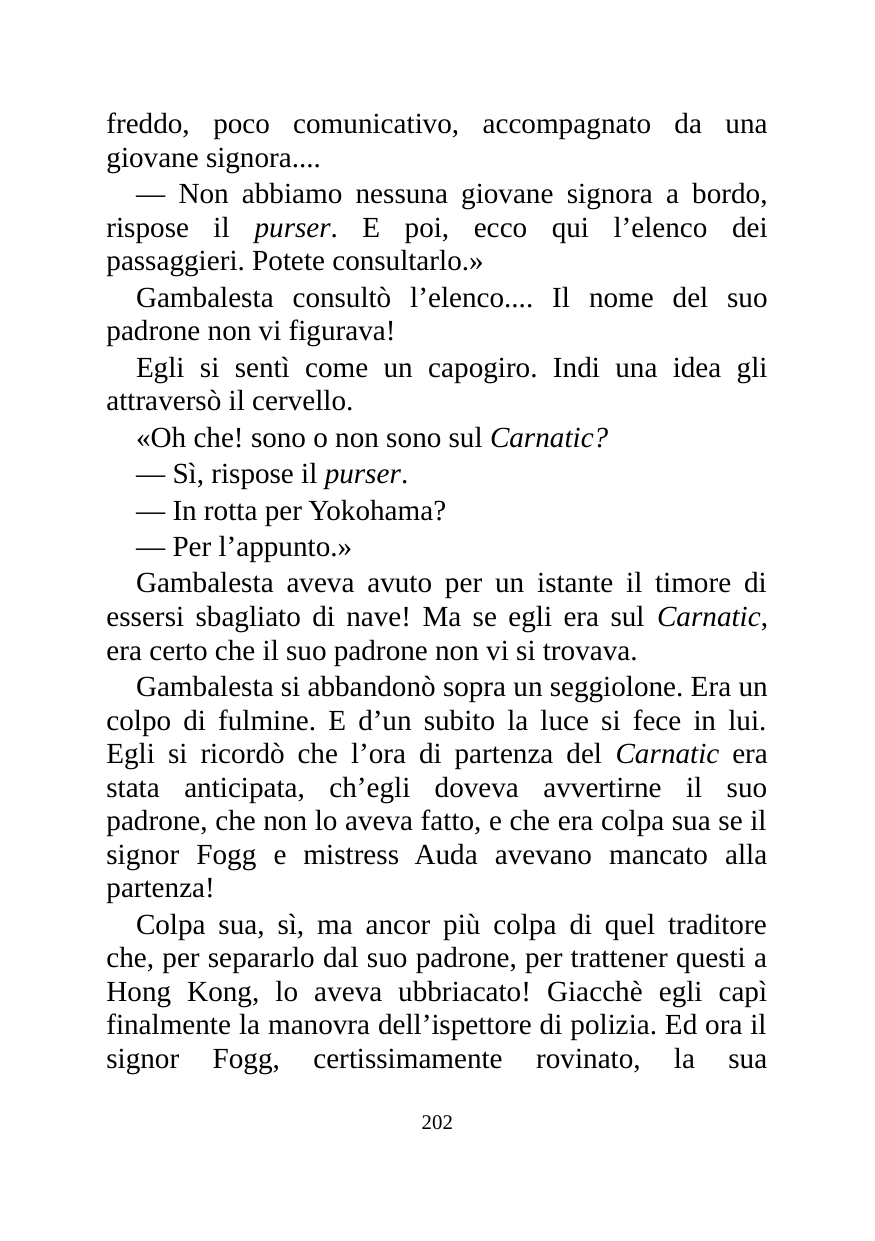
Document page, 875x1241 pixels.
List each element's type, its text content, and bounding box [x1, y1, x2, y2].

text freddo, poco comunicativo, accompagnato da una giovane signora.... [106, 106, 768, 173]
text Egli si sentì come un capogiro. Indi una idea gli attraversò il cervello. [106, 350, 768, 417]
text «Oh che! sono o non sono sul Carnatic? [106, 420, 768, 453]
text — Per l’appunto.» [106, 529, 768, 563]
text — Non abbiamo nessuna giovane signora a bordo, rispose il purser. E poi, ecco qui l’elenco dei passaggieri. Potete consultarlo.» [106, 176, 768, 277]
text Colpa sua, sì, ma ancor più colpa di quel traditore che, per separarlo dal suo padrone, per trattener questi a Hong Kong, lo aveva ubbriacato! Giacchè egli capì finalmente la manovra dell’ispettore di polizia. Ed ora il signor Fogg, certissimamente rovinato, la sua [106, 907, 768, 1074]
text Gambalesta si abbandonò sopra un seggiolone. Era un colpo di fulmine. E d’un subito la luce si fece in lui. Egli si ricordò che l’ora di partenza del Carnatic era stata anticipata, ch’egli doveva avvertirne il suo padrone, che non lo aveva fatto, e che era colpa sua se il signor Fogg e mistress Auda avevano mancato alla partenza! [106, 669, 768, 904]
text — Sì, rispose il purser. [106, 456, 768, 490]
text — In rotta per Yokohama? [106, 493, 768, 526]
text Gambalesta consultò l’elenco.... Il nome del suo padrone non vi figurava! [106, 280, 768, 347]
text Gambalesta aveva avuto per un istante il timore di essersi sbagliato di nave! Ma se egli era sul Carnatic, era certo che il suo padrone non vi si trovava. [106, 566, 768, 666]
